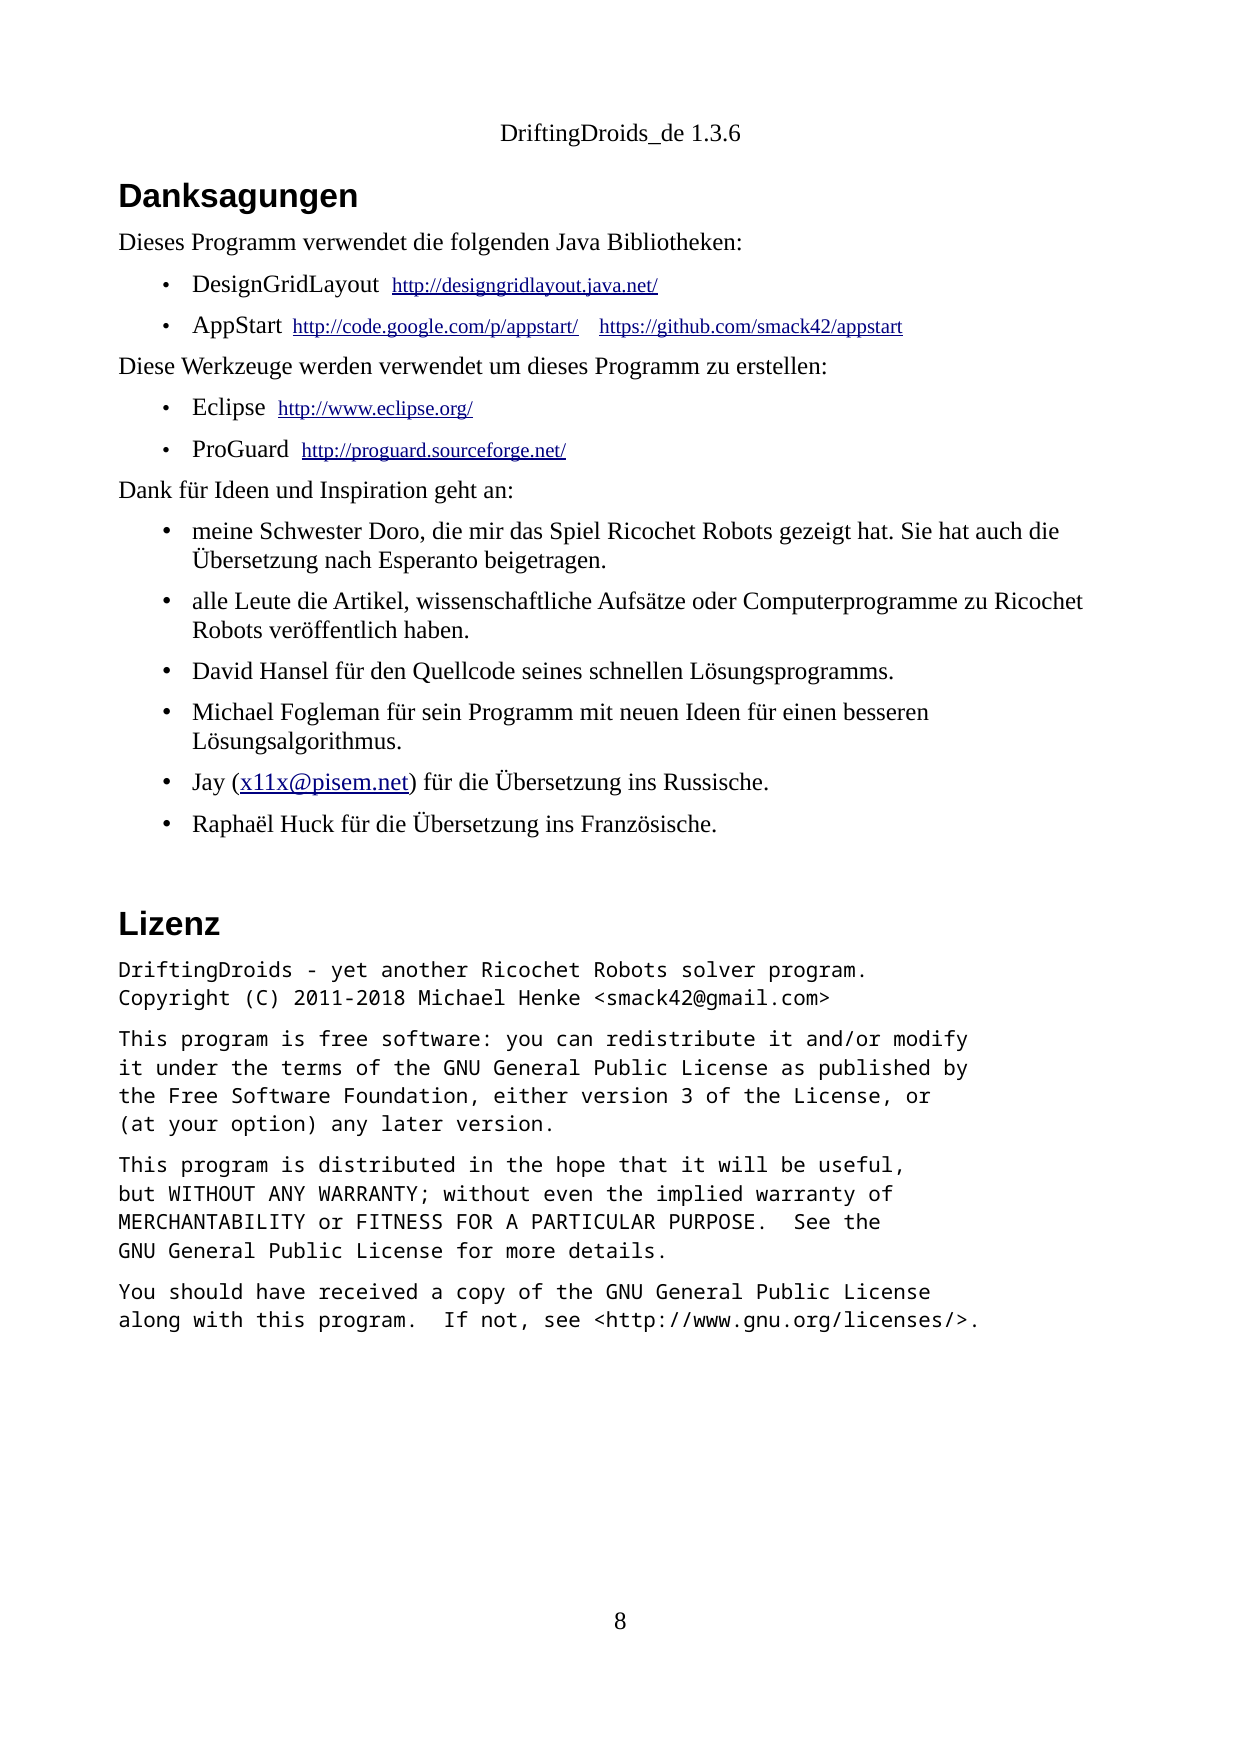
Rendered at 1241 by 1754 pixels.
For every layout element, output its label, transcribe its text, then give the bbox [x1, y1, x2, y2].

subtitle Lizenz [118, 904, 1122, 942]
list ProGuard http://proguard.sourceforge.net/ [162, 434, 1122, 462]
list AppStart http://code.google.com/p/appstart/ https://github.com/smack42/appstart [162, 310, 1122, 339]
list alle Leute die Artikel, wissenschaftliche Aufsätze oder Computerprogramme zu Ricochet Robots veröffentlich haben. [162, 586, 1122, 644]
text Dank für Ideen und Inspiration geht an: [118, 475, 1122, 504]
text DriftingDroids - yet another Ricochet Robots solver program. Copyright (C) 2011-2018 Michael Henke <smack42@gmail.com> [118, 955, 1122, 1012]
list DesignGridLayout http://designgridlayout.java.net/ [162, 269, 1122, 297]
list Jay (x11x@pisem.net) für die Übersetzung ins Russische. [162, 767, 1122, 796]
list Eclipse http://www.eclipse.org/ [162, 392, 1122, 421]
list David Hansel für den Quellcode seines schnellen Lösungsprogramms. [162, 656, 1122, 685]
text Dieses Programm verwendet die folgenden Java Bibliotheken: [118, 227, 1122, 256]
text You should have received a copy of the GNU General Public License along with this program. If not, see <http://www.gnu.org/licenses/>. [118, 1277, 1122, 1334]
text This program is free software: you can redistribute it and/or modify it under the terms of the GNU General Public License as published by the Free Software Foundation, either version 3 of the License, or (at your option) any later version. [118, 1024, 1122, 1138]
text Diese Werkzeuge werden verwendet um dieses Programm zu erstellen: [118, 351, 1122, 380]
list Michael Fogleman für sein Programm mit neuen Ideen für einen besseren Lösungsalgorithmus. [162, 697, 1122, 755]
list meine Schwester Doro, die mir das Spiel Ricochet Robots gezeigt hat. Sie hat auch die Übersetzung nach Esperanto beigetragen. [162, 516, 1122, 574]
subtitle Danksagungen [118, 176, 1122, 215]
text This program is distributed in the hope that it will be useful, but WITHOUT ANY WARRANTY; without even the implied warranty of MERCHANTABILITY or FITNESS FOR A PARTICULAR PURPOSE. See the GNU General Public License for more details. [118, 1151, 1122, 1264]
list Raphaël Huck für die Übersetzung ins Französische. [162, 809, 1122, 837]
